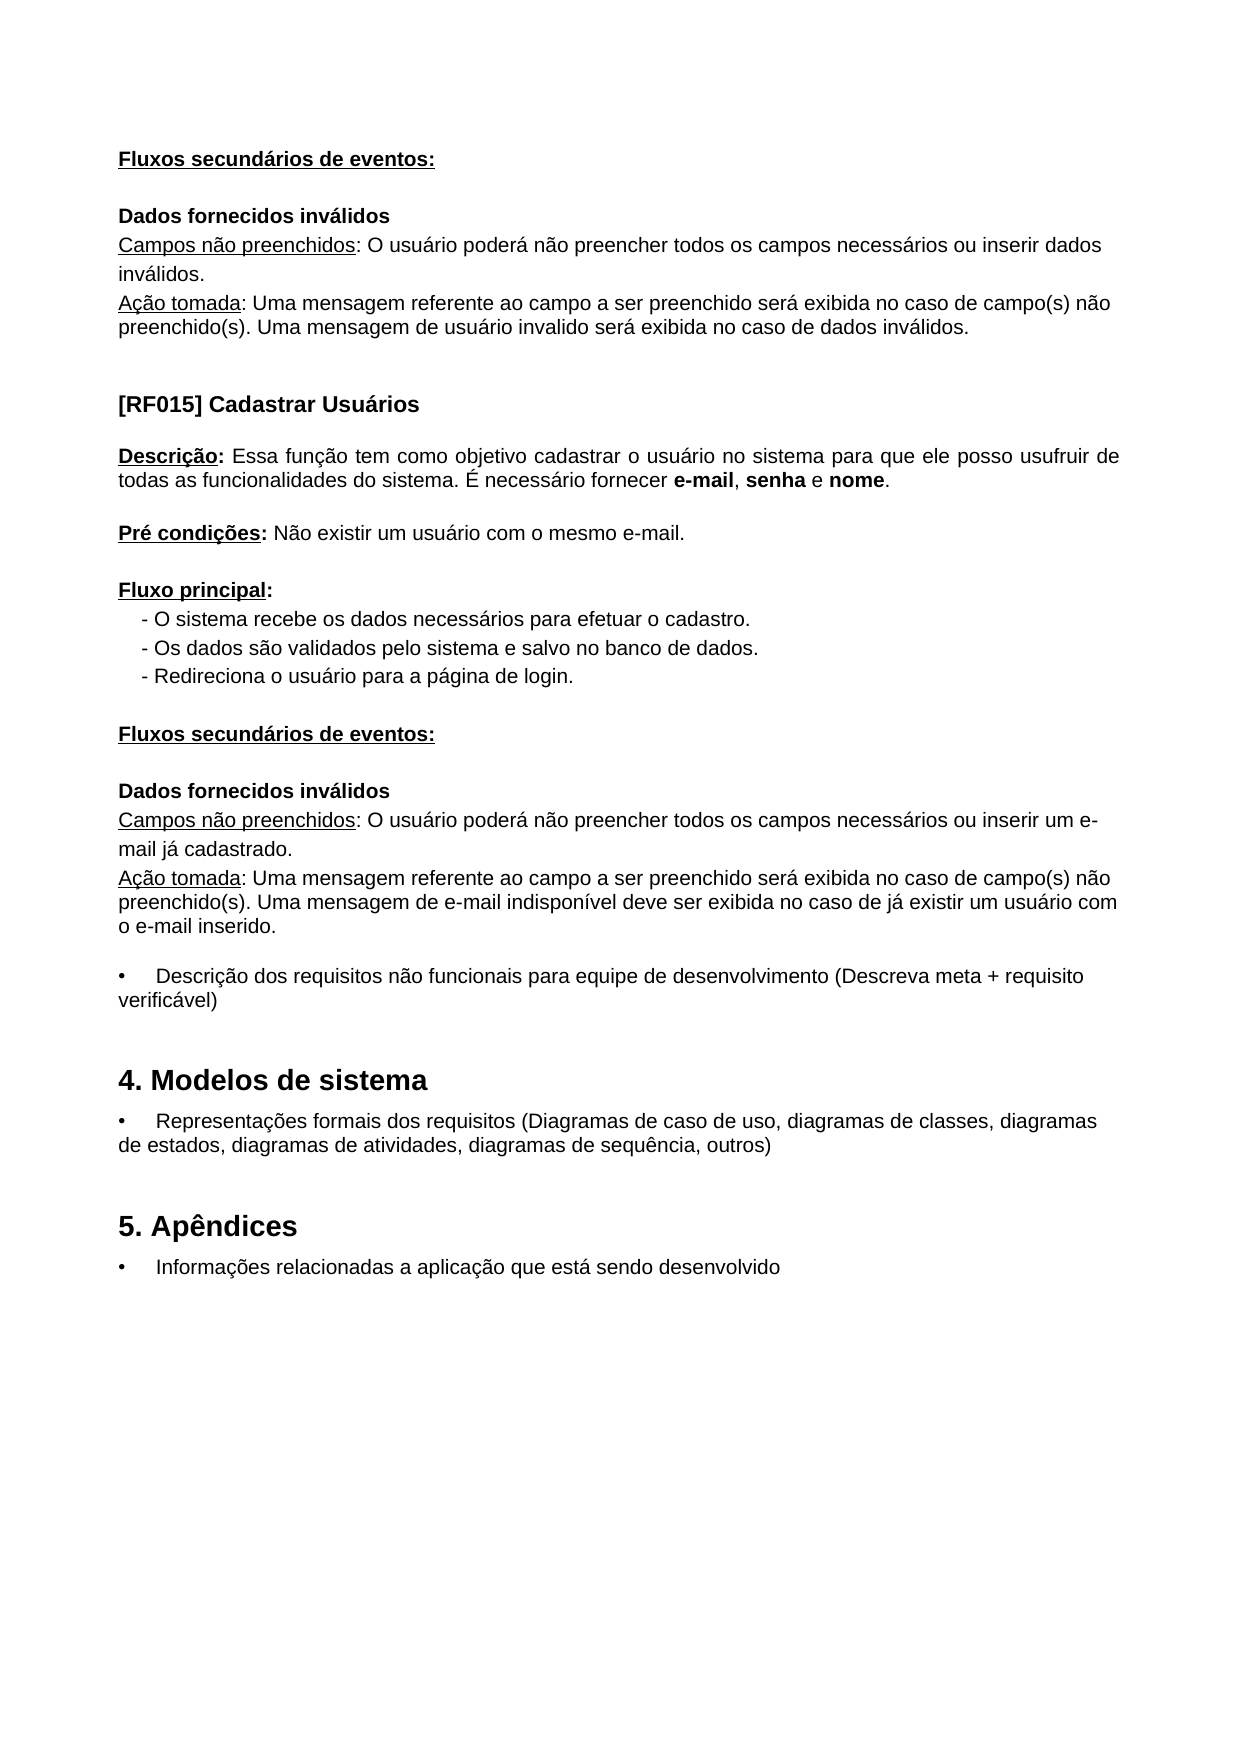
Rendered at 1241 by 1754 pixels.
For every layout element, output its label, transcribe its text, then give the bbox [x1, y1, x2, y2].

list Representações formais dos requisitos (Diagramas de caso de uso, diagramas de classes, diagramas de estados, diagramas de atividades, diagramas de sequência, outros) [81, 1109, 1122, 1157]
text 4. Modelos de sistema [118, 1063, 1122, 1097]
text Campos não preenchidos: O usuário poderá não preencher todos os campos necessários ou inserir um e-mail já cadastrado. [118, 808, 1122, 861]
text Dados fornecidos inválidos [118, 204, 1122, 228]
text Pré condições: Não existir um usuário com o mesmo e-mail. [118, 521, 1122, 544]
text Descrição: Essa função tem como objetivo cadastrar o usuário no sistema para que ele posso usufruir de todas as funcionalidades do sistema. É necessário fornecer e-mail, senha e nome. [118, 444, 1122, 492]
list Descrição dos requisitos não funcionais para equipe de desenvolvimento (Descreva meta + requisito verificável) [81, 964, 1122, 1012]
text - O sistema recebe os dados necessários para efetuar o cadastro. [118, 607, 1122, 631]
text Dados fornecidos inválidos [118, 779, 1122, 803]
text Fluxos secundários de eventos: [118, 147, 1122, 171]
text Ação tomada: Uma mensagem referente ao campo a ser preenchido será exibida no caso de campo(s) não preenchido(s). Uma mensagem de e-mail indisponível deve ser exibida no caso de já existir um usuário com o e-mail inserido. [118, 866, 1122, 937]
text [RF015] Cadastrar Usuários [118, 391, 1122, 418]
list Informações relacionadas a aplicação que está sendo desenvolvido [81, 1255, 1122, 1279]
text - Os dados são validados pelo sistema e salvo no banco de dados. [118, 636, 1122, 659]
text 5. Apêndices [118, 1209, 1122, 1242]
text Fluxos secundários de eventos: [118, 722, 1122, 746]
text Fluxo principal: [118, 578, 1122, 602]
text - Redireciona o usuário para a página de login. [118, 664, 1122, 688]
text Ação tomada: Uma mensagem referente ao campo a ser preenchido será exibida no caso de campo(s) não preenchido(s). Uma mensagem de usuário invalido será exibida no caso de dados inválidos. [118, 291, 1122, 338]
text Campos não preenchidos: O usuário poderá não preencher todos os campos necessários ou inserir dados inválidos. [118, 233, 1122, 286]
